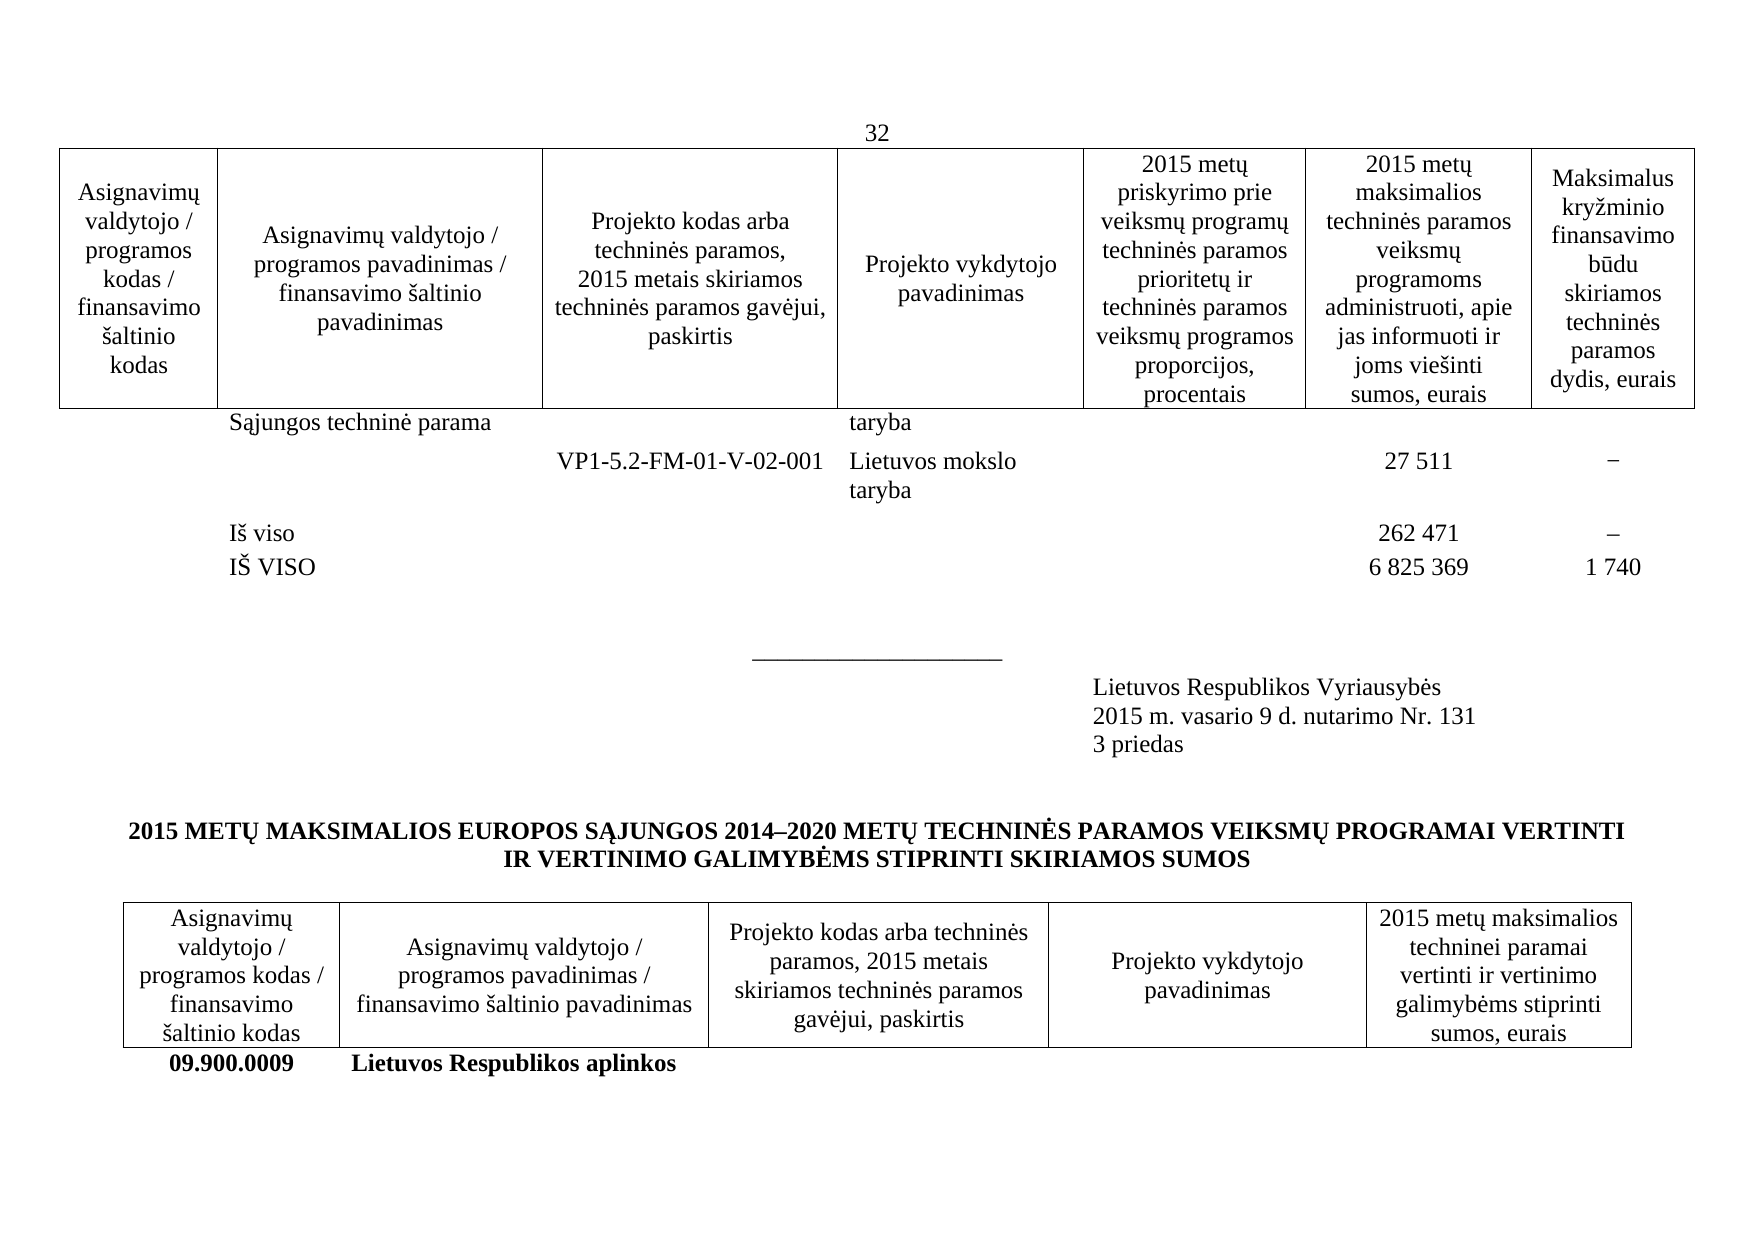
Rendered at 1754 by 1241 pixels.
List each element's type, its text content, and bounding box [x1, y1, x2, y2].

text 2015 METŲ MAKSIMALIOS EUROPOS SĄJUNGOS 2014–2020 METŲ TECHNINĖS PARAMOS VEIKSMŲ PROGRAMAI VERTINTI IR VERTINIMO GALIMYBĖMS STIPRINTI SKIRIAMOS SUMOS [118, 816, 1636, 873]
table_cell 27 511 [1305, 409, 1532, 518]
table_cell 09.900.0009 [123, 1048, 340, 1082]
table_cell – [1532, 518, 1694, 552]
table_cell IŠ VISO [218, 552, 542, 586]
table_cell Sąjungos techninė parama [218, 409, 542, 518]
table_cell 6 825 369 [1305, 552, 1532, 586]
table_cell [838, 552, 1084, 586]
text –––––––––––––––––––– [118, 643, 1636, 672]
table_cell [1366, 1048, 1631, 1082]
table_header Asignavimų valdytojo / programos kodas / finansavimo šaltinio kodas [124, 903, 339, 1047]
table_cell [1049, 1048, 1366, 1082]
table_cell [1084, 518, 1305, 552]
table_header Asignavimų valdytojo / programos kodas / finansavimo šaltinio kodas [60, 149, 217, 407]
table_cell [543, 552, 838, 586]
table_cell [60, 552, 218, 586]
table_header 2015 metų maksimalios techninei paramai vertinti ir vertinimo galimybėms stiprinti sumos, eurais [1367, 903, 1631, 1047]
table_cell [543, 518, 838, 552]
text Lietuvos Respublikos Vyriausybės 2015 m. vasario 9 d. nutarimo Nr. 131 [1093, 672, 1636, 729]
text 3 priedas [1093, 729, 1636, 758]
table_cell [838, 518, 1084, 552]
table_cell Iš viso [218, 518, 542, 552]
table_header Maksimalus kryžminio finansavimo būdu skiriamos techninės paramos dydis, eurais [1532, 149, 1694, 407]
table_cell − [1532, 409, 1694, 518]
table_cell 1 740 [1532, 552, 1694, 586]
table_header Asignavimų valdytojo / programos pavadinimas / finansavimo šaltinio pavadinimas [340, 903, 708, 1047]
table_cell Lietuvos Respublikos aplinkos [340, 1048, 709, 1082]
table_cell 262 471 [1305, 518, 1532, 552]
table_header 2015 metų maksimalios techninės paramos veiksmų programoms administruoti, apie jas informuoti ir joms viešinti sumos, eurais [1306, 149, 1531, 407]
table_header Projekto vykdytojo pavadinimas [1049, 903, 1366, 1047]
table_cell [709, 1048, 1048, 1082]
table_cell taryba Lietuvos mokslo taryba [838, 409, 1084, 518]
table_cell [1084, 552, 1305, 586]
table_cell [60, 409, 218, 518]
table_header Asignavimų valdytojo / programos pavadinimas / finansavimo šaltinio pavadinimas [218, 149, 542, 407]
table_header Projekto vykdytojo pavadinimas [838, 149, 1083, 407]
table_cell VP1-5.2-FM-01-V-02-001 [543, 409, 838, 518]
table_header Projekto kodas arba techninės paramos, 2015 metais skiriamos techninės paramos gavėjui, paskirtis [709, 903, 1048, 1047]
table_header Projekto kodas arba techninės paramos, 2015 metais skiriamos techninės paramos gavėjui, paskirtis [543, 149, 837, 407]
table_cell [60, 518, 218, 552]
table_cell [1084, 409, 1305, 518]
table_header 2015 metų priskyrimo prie veiksmų programų techninės paramos prioritetų ir techninės paramos veiksmų programos proporcijos, procentais [1084, 149, 1305, 407]
